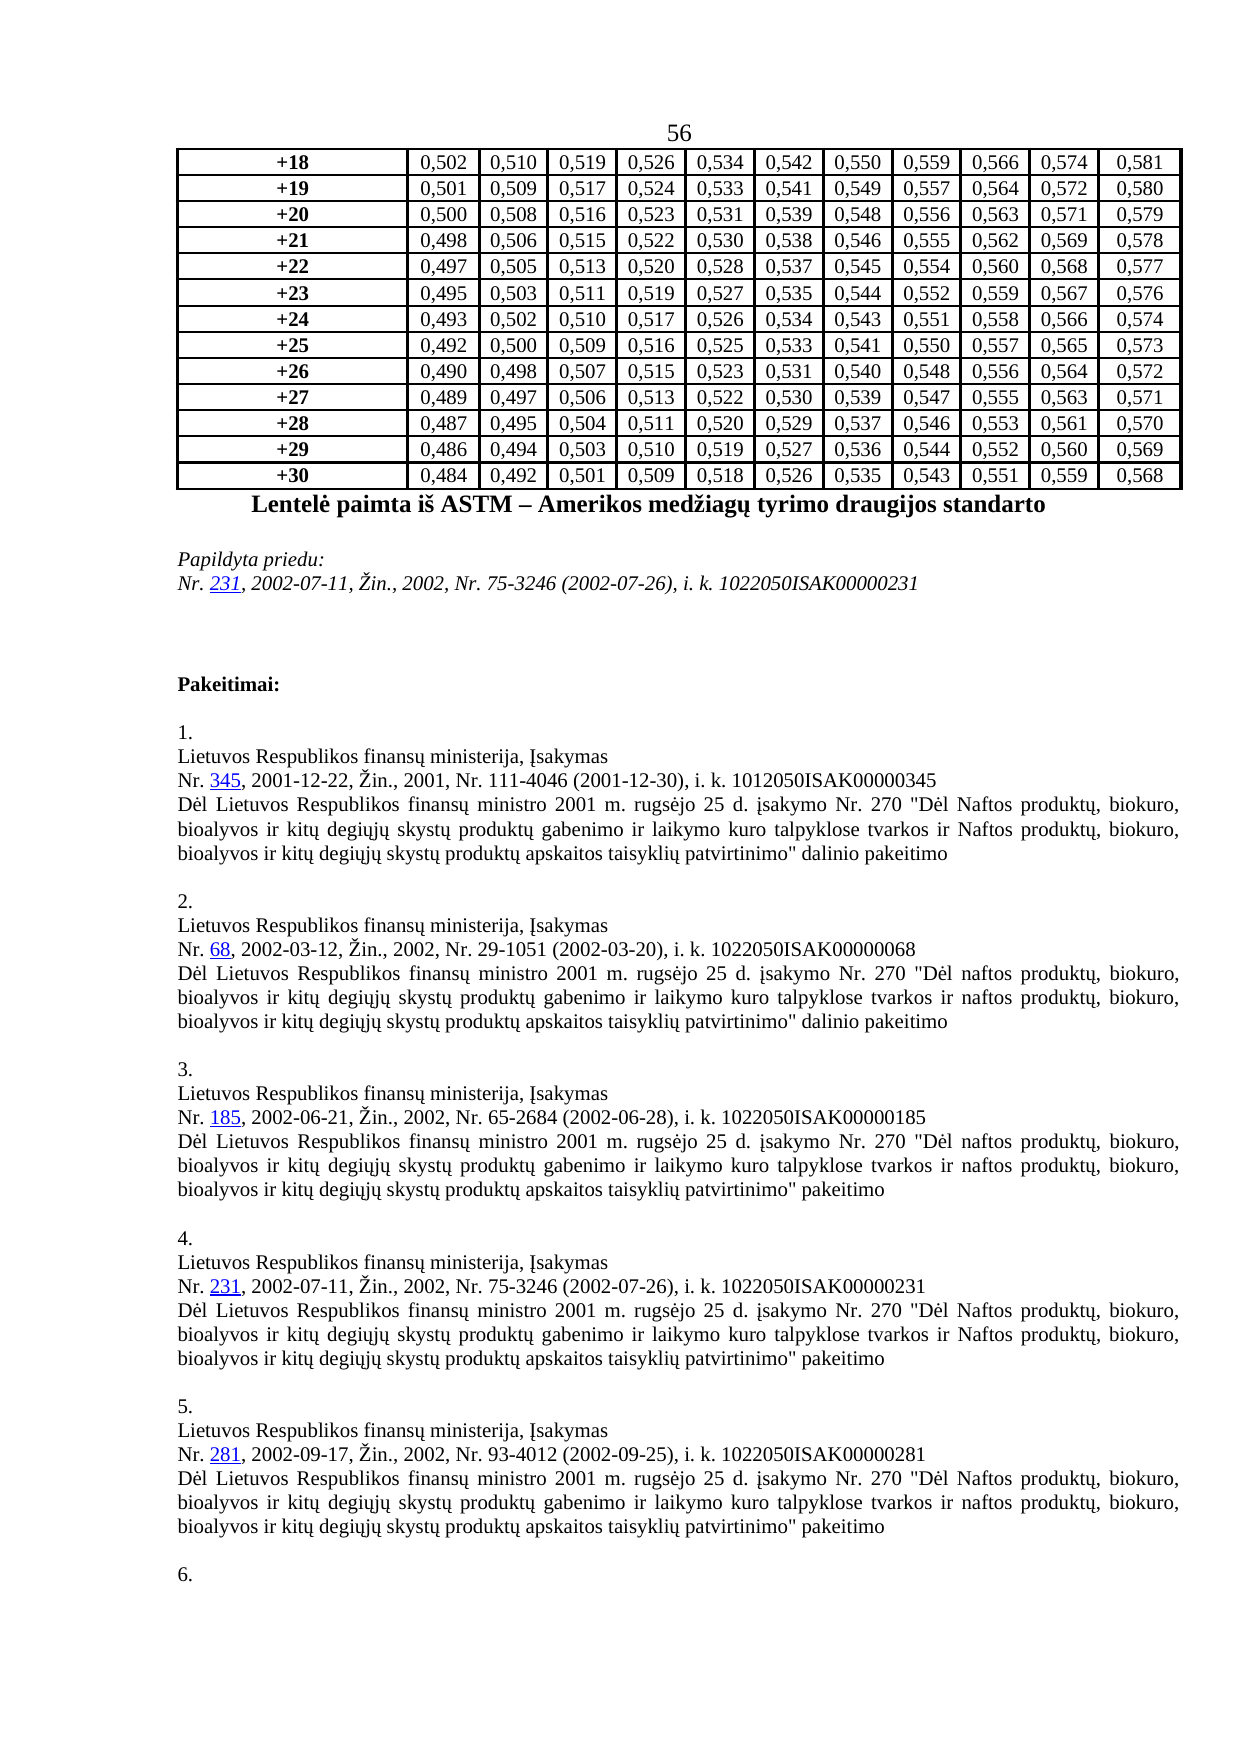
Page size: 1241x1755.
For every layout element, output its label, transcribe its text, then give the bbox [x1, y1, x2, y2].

table_cell 0,563 [1031, 385, 1097, 409]
table_cell +29 [179, 437, 406, 461]
table_cell 0,519 [549, 150, 615, 174]
table_cell 0,572 [1100, 359, 1179, 383]
table_cell 0,539 [756, 202, 822, 226]
table_cell +25 [179, 333, 406, 357]
table_cell 0,543 [894, 464, 959, 487]
table_cell 0,578 [1100, 228, 1179, 252]
table_cell 0,566 [962, 150, 1028, 174]
table_cell 0,530 [756, 385, 822, 409]
table_cell 0,531 [687, 202, 753, 226]
table_cell 0,518 [687, 464, 753, 487]
table_cell 0,571 [1031, 202, 1097, 226]
table_cell +24 [179, 307, 406, 331]
table_cell 0,570 [1100, 411, 1179, 435]
table_cell 0,527 [687, 280, 753, 304]
table_cell 0,537 [756, 254, 822, 278]
table_cell 0,568 [1100, 464, 1179, 487]
table_cell 0,565 [1031, 333, 1097, 357]
table_cell 0,541 [756, 176, 822, 200]
table_cell 0,546 [894, 411, 959, 435]
table_cell 0,503 [549, 437, 615, 461]
table_cell 0,517 [618, 307, 684, 331]
table_cell 0,549 [825, 176, 891, 200]
table_cell 0,546 [825, 228, 891, 252]
table_cell 0,550 [825, 150, 891, 174]
table_cell 0,526 [756, 464, 822, 487]
table_cell 0,581 [1100, 150, 1179, 174]
table_cell 0,554 [894, 254, 959, 278]
table_cell 0,545 [825, 254, 891, 278]
text 6. [177, 1562, 1181, 1586]
table_cell 0,537 [825, 411, 891, 435]
table_cell 0,564 [962, 176, 1028, 200]
table_cell 0,556 [894, 202, 959, 226]
table_cell +21 [179, 228, 406, 252]
text Lietuvos Respublikos finansų ministerija, Įsakymas [177, 1418, 1181, 1442]
table_cell 0,493 [409, 307, 478, 331]
table_cell 0,494 [481, 437, 546, 461]
table_cell +19 [179, 176, 406, 200]
table_cell 0,495 [481, 411, 546, 435]
table_cell +23 [179, 280, 406, 304]
table_cell 0,525 [687, 333, 753, 357]
table_cell 0,556 [962, 359, 1028, 383]
table_cell 0,510 [618, 437, 684, 461]
table_cell +20 [179, 202, 406, 226]
table_cell 0,572 [1031, 176, 1097, 200]
text Lietuvos Respublikos finansų ministerija, Įsakymas [177, 1081, 1181, 1105]
table_cell 0,577 [1100, 254, 1179, 278]
table_cell 0,500 [409, 202, 478, 226]
table_cell 0,524 [618, 176, 684, 200]
table_cell 0,552 [962, 437, 1028, 461]
table_cell 0,527 [756, 437, 822, 461]
table_cell 0,511 [549, 280, 615, 304]
table_cell 0,505 [481, 254, 546, 278]
table_cell 0,515 [618, 359, 684, 383]
table_cell 0,534 [756, 307, 822, 331]
text Dėl Lietuvos Respublikos finansų ministro 2001 m. rugsėjo 25 d. įsakymo Nr. 270 "Dėl Naftos produktų, biokuro, bioalyvos ir kitų degiųjų skystų produktų gabenimo ir laikymo kuro talpyklose tvarkos ir Naftos produktų, biokuro, bioalyvos ir kitų degiųjų skystų produktų apskaitos taisyklių patvirtinimo" pakeitimo [177, 1298, 1181, 1370]
table_cell 0,561 [1031, 411, 1097, 435]
table_cell 0,497 [481, 385, 546, 409]
table_cell 0,567 [1031, 280, 1097, 304]
table_cell +26 [179, 359, 406, 383]
table_cell 0,526 [618, 150, 684, 174]
text Lietuvos Respublikos finansų ministerija, Įsakymas [177, 744, 1181, 768]
table_cell 0,529 [756, 411, 822, 435]
table_cell 0,559 [894, 150, 959, 174]
table_cell 0,504 [549, 411, 615, 435]
table_cell 0,576 [1100, 280, 1179, 304]
text 4. [177, 1226, 1181, 1249]
text Dėl Lietuvos Respublikos finansų ministro 2001 m. rugsėjo 25 d. įsakymo Nr. 270 "Dėl Naftos produktų, biokuro, bioalyvos ir kitų degiųjų skystų produktų gabenimo ir laikymo kuro talpyklose tvarkos ir naftos produktų, biokuro, bioalyvos ir kitų degiųjų skystų produktų apskaitos taisyklių patvirtinimo" pakeitimo [177, 1466, 1181, 1538]
table_cell 0,539 [825, 385, 891, 409]
text Pakeitimai: [177, 672, 1181, 696]
table_cell 0,551 [962, 464, 1028, 487]
table_cell 0,523 [618, 202, 684, 226]
table_cell 0,557 [894, 176, 959, 200]
table_cell 0,547 [894, 385, 959, 409]
table_cell +30 [179, 464, 406, 487]
text Nr. 231, 2002-07-11, Žin., 2002, Nr. 75-3246 (2002-07-26), i. k. 1022050ISAK00000231 [177, 571, 1181, 595]
text Nr. 68, 2002-03-12, Žin., 2002, Nr. 29-1051 (2002-03-20), i. k. 1022050ISAK00000068 [177, 937, 1181, 961]
table_cell 0,555 [962, 385, 1028, 409]
table_cell 0,538 [756, 228, 822, 252]
text Lentelė paimta iš ASTM – Amerikos medžiagų tyrimo draugijos standarto [177, 490, 1181, 518]
table_cell 0,535 [825, 464, 891, 487]
table_cell 0,523 [687, 359, 753, 383]
table_cell 0,541 [825, 333, 891, 357]
table_cell 0,506 [549, 385, 615, 409]
text Dėl Lietuvos Respublikos finansų ministro 2001 m. rugsėjo 25 d. įsakymo Nr. 270 "Dėl naftos produktų, biokuro, bioalyvos ir kitų degiųjų skystų produktų gabenimo ir laikymo kuro talpyklose tvarkos ir naftos produktų, biokuro, bioalyvos ir kitų degiųjų skystų produktų apskaitos taisyklių patvirtinimo" dalinio pakeitimo [177, 961, 1181, 1033]
table_cell 0,557 [962, 333, 1028, 357]
table_cell 0,516 [618, 333, 684, 357]
table_cell 0,526 [687, 307, 753, 331]
table_cell 0,535 [756, 280, 822, 304]
table_cell 0,497 [409, 254, 478, 278]
table_cell 0,536 [825, 437, 891, 461]
table_cell 0,513 [549, 254, 615, 278]
table_cell 0,501 [549, 464, 615, 487]
table_cell 0,515 [549, 228, 615, 252]
table_cell 0,503 [481, 280, 546, 304]
table_cell 0,533 [687, 176, 753, 200]
table_cell 0,562 [962, 228, 1028, 252]
table_cell 0,510 [549, 307, 615, 331]
table_cell +22 [179, 254, 406, 278]
table_cell 0,530 [687, 228, 753, 252]
table_cell 0,540 [825, 359, 891, 383]
table_cell 0,533 [756, 333, 822, 357]
table_cell 0,522 [687, 385, 753, 409]
table_cell 0,498 [481, 359, 546, 383]
table_cell 0,580 [1100, 176, 1179, 200]
table_cell 0,511 [618, 411, 684, 435]
text Nr. 185, 2002-06-21, Žin., 2002, Nr. 65-2684 (2002-06-28), i. k. 1022050ISAK00000185 [177, 1105, 1181, 1129]
table_cell 0,571 [1100, 385, 1179, 409]
table_cell 0,555 [894, 228, 959, 252]
table_cell 0,520 [618, 254, 684, 278]
table_cell 0,534 [687, 150, 753, 174]
table_cell 0,559 [1031, 464, 1097, 487]
table_cell 0,559 [962, 280, 1028, 304]
table_cell 0,486 [409, 437, 478, 461]
table_cell +27 [179, 385, 406, 409]
table_cell +28 [179, 411, 406, 435]
table_cell 0,506 [481, 228, 546, 252]
table_cell 0,513 [618, 385, 684, 409]
table_cell 0,564 [1031, 359, 1097, 383]
table_cell 0,510 [481, 150, 546, 174]
table_cell 0,579 [1100, 202, 1179, 226]
text 2. [177, 889, 1181, 913]
table_cell 0,509 [618, 464, 684, 487]
table_cell 0,543 [825, 307, 891, 331]
table_cell 0,495 [409, 280, 478, 304]
table_cell 0,492 [409, 333, 478, 357]
table_cell 0,569 [1031, 228, 1097, 252]
table_cell 0,544 [894, 437, 959, 461]
text 1. [177, 720, 1181, 744]
table_cell 0,553 [962, 411, 1028, 435]
table_cell 0,569 [1100, 437, 1179, 461]
table_cell 0,516 [549, 202, 615, 226]
table_cell 0,548 [894, 359, 959, 383]
table_cell 0,502 [409, 150, 478, 174]
table_cell 0,574 [1100, 307, 1179, 331]
table_cell 0,560 [1031, 437, 1097, 461]
table_cell 0,507 [549, 359, 615, 383]
table_cell 0,490 [409, 359, 478, 383]
table_cell 0,520 [687, 411, 753, 435]
table_cell 0,487 [409, 411, 478, 435]
text 5. [177, 1394, 1181, 1418]
text Nr. 281, 2002-09-17, Žin., 2002, Nr. 93-4012 (2002-09-25), i. k. 1022050ISAK00000281 [177, 1442, 1181, 1466]
table_cell 0,558 [962, 307, 1028, 331]
text Papildyta priedu: [177, 547, 1181, 571]
text Lietuvos Respublikos finansų ministerija, Įsakymas [177, 1249, 1181, 1274]
table_cell 0,544 [825, 280, 891, 304]
table_cell 0,509 [481, 176, 546, 200]
table_cell 0,528 [687, 254, 753, 278]
table_cell 0,552 [894, 280, 959, 304]
table_cell 0,489 [409, 385, 478, 409]
table_cell 0,531 [756, 359, 822, 383]
text Nr. 231, 2002-07-11, Žin., 2002, Nr. 75-3246 (2002-07-26), i. k. 1022050ISAK00000231 [177, 1274, 1181, 1298]
text Dėl Lietuvos Respublikos finansų ministro 2001 m. rugsėjo 25 d. įsakymo Nr. 270 "Dėl Naftos produktų, biokuro, bioalyvos ir kitų degiųjų skystų produktų gabenimo ir laikymo kuro talpyklose tvarkos ir Naftos produktų, biokuro, bioalyvos ir kitų degiųjų skystų produktų apskaitos taisyklių patvirtinimo" dalinio pakeitimo [177, 792, 1181, 864]
table_cell 0,498 [409, 228, 478, 252]
table_cell 0,492 [481, 464, 546, 487]
table_cell 0,517 [549, 176, 615, 200]
table_cell 0,563 [962, 202, 1028, 226]
table_cell 0,542 [756, 150, 822, 174]
table_cell 0,484 [409, 464, 478, 487]
table_cell 0,519 [687, 437, 753, 461]
table_cell 0,508 [481, 202, 546, 226]
table_cell 0,551 [894, 307, 959, 331]
table_cell 0,550 [894, 333, 959, 357]
table_cell 0,560 [962, 254, 1028, 278]
table_cell 0,573 [1100, 333, 1179, 357]
table_cell 0,568 [1031, 254, 1097, 278]
table_cell 0,501 [409, 176, 478, 200]
table_cell 0,574 [1031, 150, 1097, 174]
table_cell 0,548 [825, 202, 891, 226]
table_cell 0,502 [481, 307, 546, 331]
table_cell 0,522 [618, 228, 684, 252]
table_cell 0,500 [481, 333, 546, 357]
table_cell +18 [179, 150, 406, 174]
text 3. [177, 1057, 1181, 1081]
text Nr. 345, 2001-12-22, Žin., 2001, Nr. 111-4046 (2001-12-30), i. k. 1012050ISAK00000345 [177, 768, 1181, 792]
table_cell 0,519 [618, 280, 684, 304]
text Lietuvos Respublikos finansų ministerija, Įsakymas [177, 913, 1181, 937]
text Dėl Lietuvos Respublikos finansų ministro 2001 m. rugsėjo 25 d. įsakymo Nr. 270 "Dėl naftos produktų, biokuro, bioalyvos ir kitų degiųjų skystų produktų gabenimo ir laikymo kuro talpyklose tvarkos ir naftos produktų, biokuro, bioalyvos ir kitų degiųjų skystų produktų apskaitos taisyklių patvirtinimo" pakeitimo [177, 1129, 1181, 1201]
table_cell 0,566 [1031, 307, 1097, 331]
table_cell 0,509 [549, 333, 615, 357]
